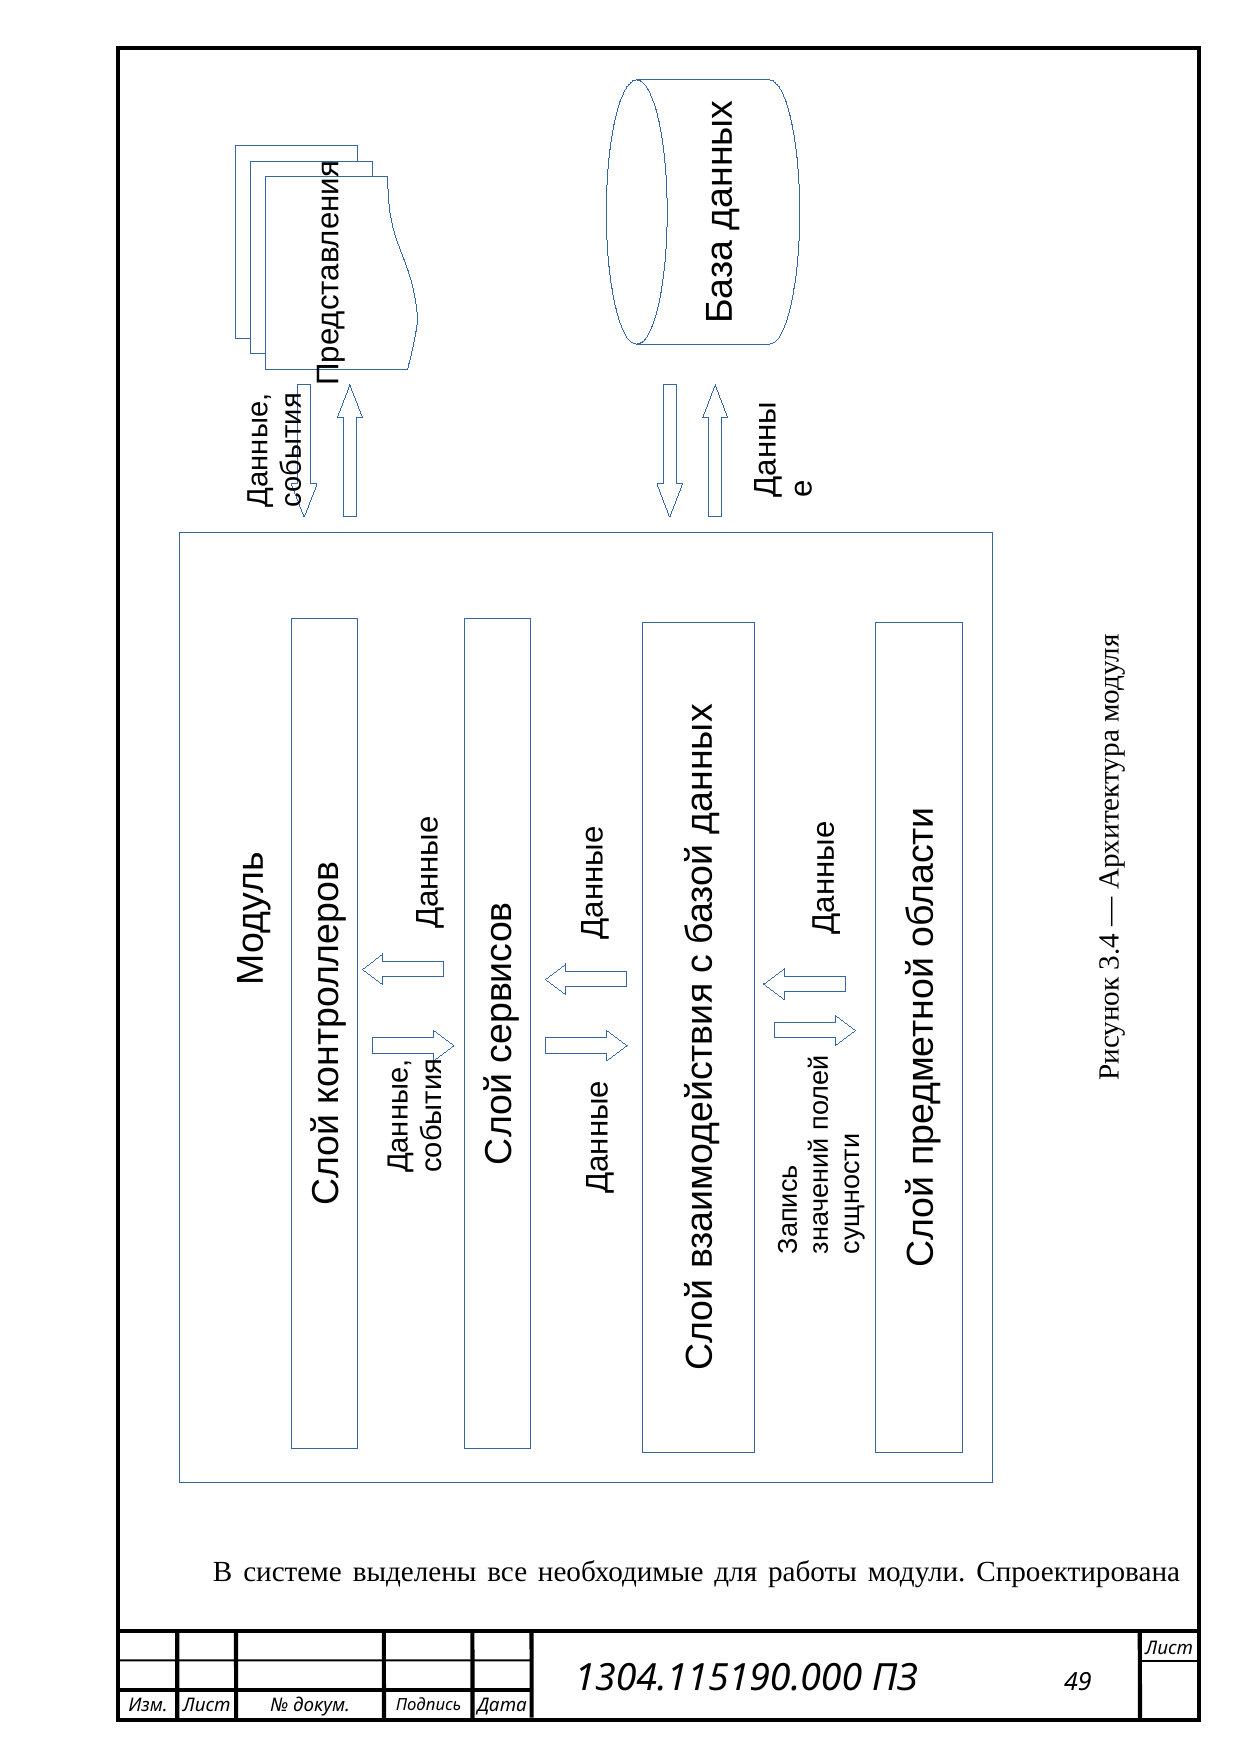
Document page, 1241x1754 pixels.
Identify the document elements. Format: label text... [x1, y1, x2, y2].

text В системе выделены все необходимые для работы модули. Спроектирована [136, 1554, 1181, 1588]
